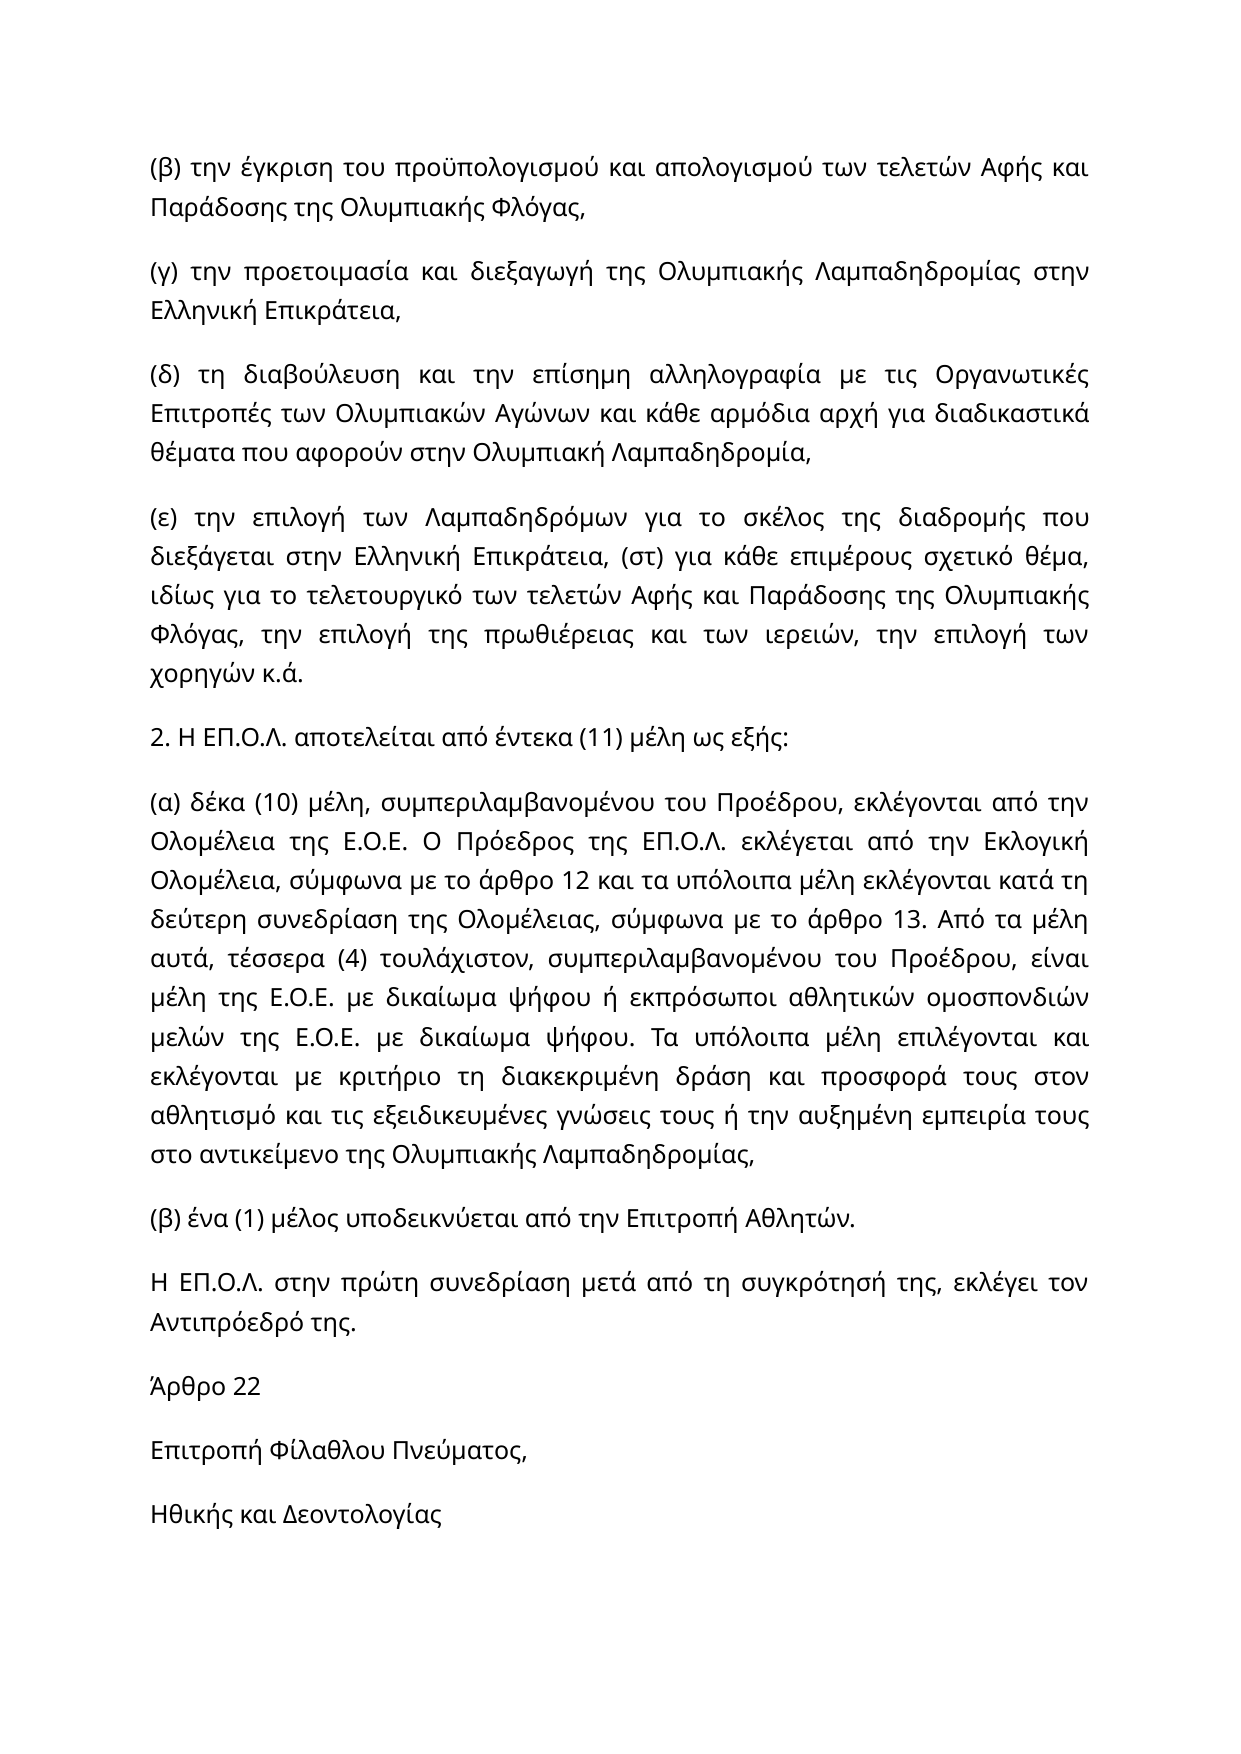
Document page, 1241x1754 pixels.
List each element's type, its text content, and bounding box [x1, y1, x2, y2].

text (α) δέκα (10) μέλη, συμπεριλαμβανομένου του Προέδρου, εκλέγονται από την Ολομέλεια της Ε.Ο.Ε. Ο Πρόεδρος της ΕΠ.Ο.Λ. εκλέγεται από την Εκλογική Ολομέλεια, σύμφωνα με το άρθρο 12 και τα υπόλοιπα μέλη εκλέγονται κατά τη δεύτερη συνεδρίαση της Ολομέλειας, σύμφωνα με το άρθρο 13. Από τα μέλη αυτά, τέσσερα (4) τουλάχιστον, συμπεριλαμβανομένου του Προέδρου, είναι μέλη της Ε.Ο.Ε. με δικαίωμα ψήφου ή εκπρόσωποι αθλητικών ομοσπονδιών μελών της Ε.Ο.Ε. με δικαίωμα ψήφου. Τα υπόλοιπα μέλη επιλέγονται και εκλέγονται με κριτήριο τη διακεκριμένη δράση και προσφορά τους στον αθλητισμό και τις εξειδικευμένες γνώσεις τους ή την αυξημένη εμπειρία τους στο αντικείμενο της Ολυμπιακής Λαμπαδηδρομίας, [150, 784, 1090, 1171]
text Επιτροπή Φίλαθλου Πνεύματος, [150, 1432, 1090, 1467]
text Ηθικής και Δεοντολογίας [150, 1497, 1090, 1531]
text (δ) τη διαβούλευση και την επίσημη αλληλογραφία με τις Οργανωτικές Επιτροπές των Ολυμπιακών Αγώνων και κάθε αρμόδια αρχή για διαδικαστικά θέματα που αφορούν στην Ολυμπιακή Λαμπαδηδρομία, [150, 357, 1090, 469]
text (ε) την επιλογή των Λαμπαδηδρόμων για το σκέλος της διαδρομής που διεξάγεται στην Ελληνική Επικράτεια, (στ) για κάθε επιμέρους σχετικό θέμα, ιδίως για το τελετουργικό των τελετών Αφής και Παράδοσης της Ολυμπιακής Φλόγας, την επιλογή της πρωθιέρειας και των ιερειών, την επιλογή των χορηγών κ.ά. [150, 499, 1090, 690]
text 2. Η ΕΠ.Ο.Λ. αποτελείται από έντεκα (11) μέλη ως εξής: [150, 720, 1090, 754]
text (γ) την προετοιμασία και διεξαγωγή της Ολυμπιακής Λαμπαδηδρομίας στην Ελληνική Επικράτεια, [150, 253, 1090, 327]
text Άρθρο 22 [150, 1368, 1090, 1402]
text (β) ένα (1) μέλος υποδεικνύεται από την Επιτροπή Αθλητών. [150, 1201, 1090, 1235]
text H ΕΠ.Ο.Λ. στην πρώτη συνεδρίαση μετά από τη συγκρότησή της, εκλέγει τον Αντιπρόεδρό της. [150, 1265, 1090, 1338]
text (β) την έγκριση του προϋπολογισμού και απολογισμού των τελετών Αφής και Παράδοσης της Ολυμπιακής Φλόγας, [150, 150, 1090, 223]
